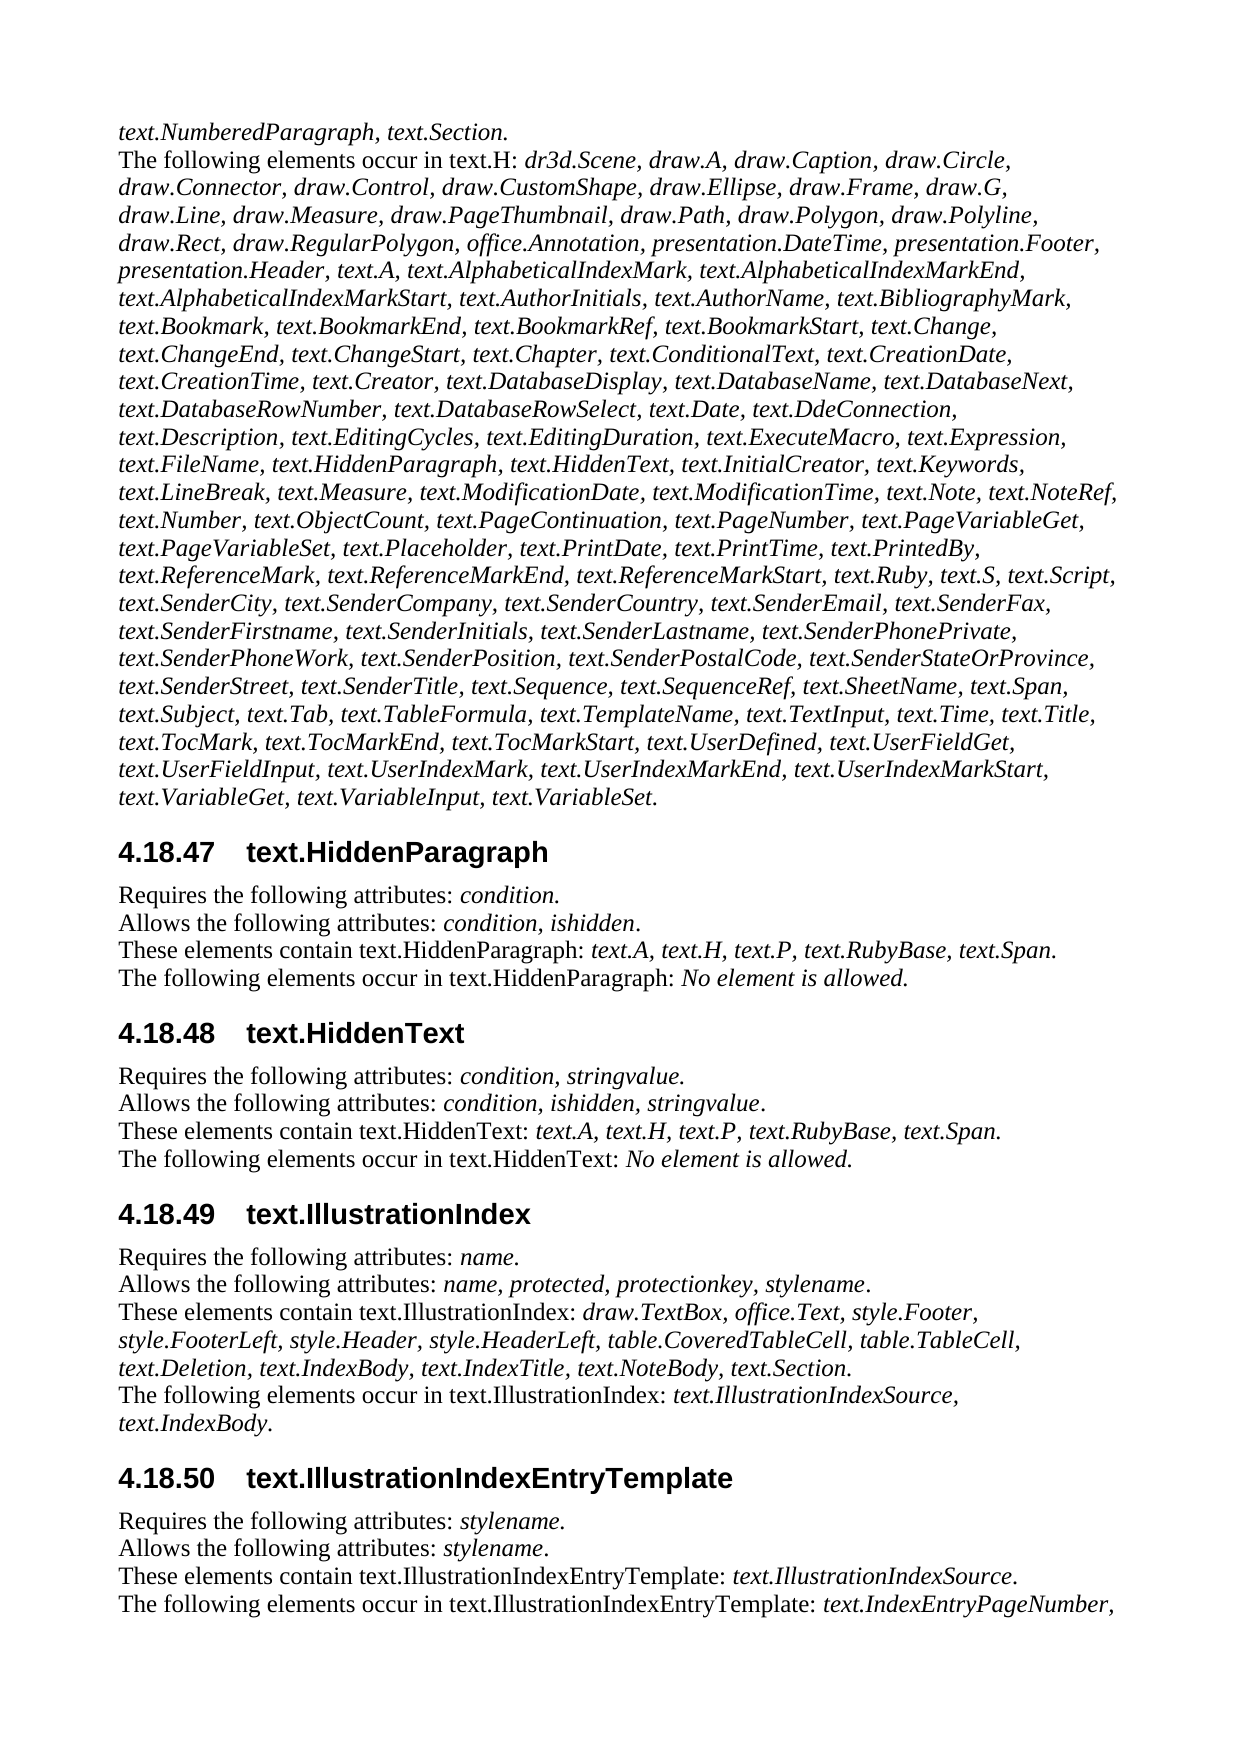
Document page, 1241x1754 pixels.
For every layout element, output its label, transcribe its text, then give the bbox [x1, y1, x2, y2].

subtitle text.IllustrationIndexEntryTemplate [118, 1462, 1122, 1494]
subtitle text.HiddenParagraph [118, 836, 1122, 868]
subtitle text.HiddenText [118, 1017, 1122, 1049]
text These elements contain text.HiddenParagraph: text.A, text.H, text.P, text.RubyBase, text.Span. [118, 936, 1122, 964]
text The following elements occur in text.HiddenText: No element is allowed. [118, 1145, 1122, 1173]
text These elements contain text.IllustrationIndex: draw.TextBox, office.Text, style.Footer, style.FooterLeft, style.Header, style.HeaderLeft, table.CoveredTableCell, table.TableCell, text.Deletion, text.IndexBody, text.IndexTitle, text.NoteBody, text.Section. [118, 1298, 1122, 1381]
text Allows the following attributes: condition, ishidden, stringvalue. [118, 1089, 1122, 1117]
text Requires the following attributes: condition, stringvalue. [118, 1062, 1122, 1089]
text The following elements occur in text.H: dr3d.Scene, draw.A, draw.Caption, draw.Circle, draw.Connector, draw.Control, draw.CustomShape, draw.Ellipse, draw.Frame, draw.G, draw.Line, draw.Measure, draw.PageThumbnail, draw.Path, draw.Polygon, draw.Polyline, draw.Rect, draw.RegularPolygon, office.Annotation, presentation.DateTime, presentation.Footer, presentation.Header, text.A, text.AlphabeticalIndexMark, text.AlphabeticalIndexMarkEnd, text.AlphabeticalIndexMarkStart, text.AuthorInitials, text.AuthorName, text.BibliographyMark, text.Bookmark, text.BookmarkEnd, text.BookmarkRef, text.BookmarkStart, text.Change, text.ChangeEnd, text.ChangeStart, text.Chapter, text.ConditionalText, text.CreationDate, text.CreationTime, text.Creator, text.DatabaseDisplay, text.DatabaseName, text.DatabaseNext, text.DatabaseRowNumber, text.DatabaseRowSelect, text.Date, text.DdeConnection, text.Description, text.EditingCycles, text.EditingDuration, text.ExecuteMacro, text.Expression, text.FileName, text.HiddenParagraph, text.HiddenText, text.InitialCreator, text.Keywords, text.LineBreak, text.Measure, text.ModificationDate, text.ModificationTime, text.Note, text.NoteRef, text.Number, text.ObjectCount, text.PageContinuation, text.PageNumber, text.PageVariableGet, text.PageVariableSet, text.Placeholder, text.PrintDate, text.PrintTime, text.PrintedBy, text.ReferenceMark, text.ReferenceMarkEnd, text.ReferenceMarkStart, text.Ruby, text.S, text.Script, text.SenderCity, text.SenderCompany, text.SenderCountry, text.SenderEmail, text.SenderFax, text.SenderFirstname, text.SenderInitials, text.SenderLastname, text.SenderPhonePrivate, text.SenderPhoneWork, text.SenderPosition, text.SenderPostalCode, text.SenderStateOrProvince, text.SenderStreet, text.SenderTitle, text.Sequence, text.SequenceRef, text.SheetName, text.Span, text.Subject, text.Tab, text.TableFormula, text.TemplateName, text.TextInput, text.Time, text.Title, text.TocMark, text.TocMarkEnd, text.TocMarkStart, text.UserDefined, text.UserFieldGet, text.UserFieldInput, text.UserIndexMark, text.UserIndexMarkEnd, text.UserIndexMarkStart, text.VariableGet, text.VariableInput, text.VariableSet. [118, 146, 1122, 811]
text Allows the following attributes: name, protected, protectionkey, stylename. [118, 1271, 1122, 1298]
text The following elements occur in text.IllustrationIndexEntryTemplate: text.IndexEntryPageNumber, [118, 1590, 1122, 1618]
text Allows the following attributes: stylename. [118, 1534, 1122, 1562]
text These elements contain text.HiddenText: text.A, text.H, text.P, text.RubyBase, text.Span. [118, 1117, 1122, 1145]
text text.NumberedParagraph, text.Section. [118, 118, 1122, 146]
text These elements contain text.IllustrationIndexEntryTemplate: text.IllustrationIndexSource. [118, 1562, 1122, 1590]
text Allows the following attributes: condition, ishidden. [118, 909, 1122, 936]
text Requires the following attributes: stylename. [118, 1507, 1122, 1534]
subtitle text.IllustrationIndex [118, 1198, 1122, 1230]
text Requires the following attributes: name. [118, 1243, 1122, 1271]
text The following elements occur in text.IllustrationIndex: text.IllustrationIndexSource, text.IndexBody. [118, 1381, 1122, 1437]
text Requires the following attributes: condition. [118, 881, 1122, 909]
text The following elements occur in text.HiddenParagraph: No element is allowed. [118, 964, 1122, 992]
